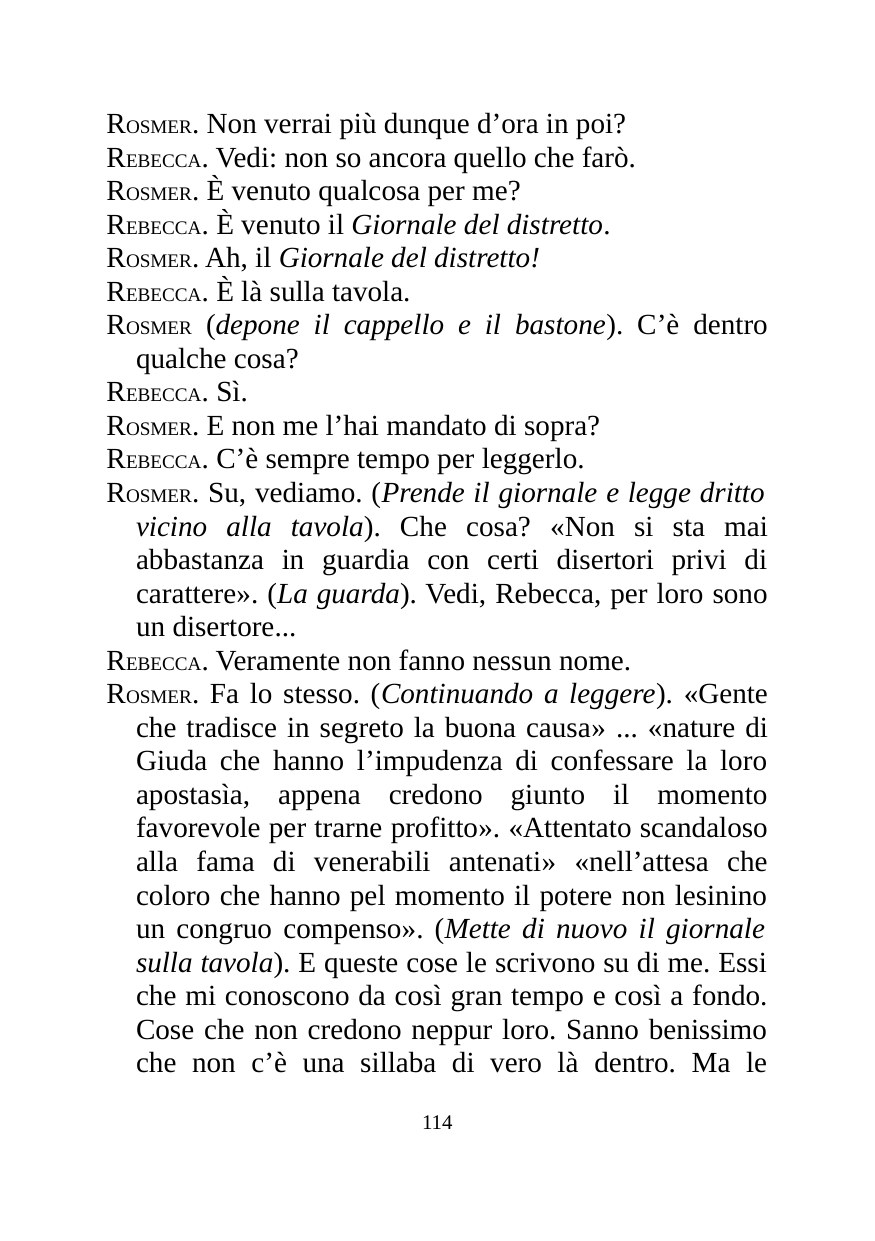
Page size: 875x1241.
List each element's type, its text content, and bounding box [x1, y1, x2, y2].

text Rosmer. Su, vediamo. (Prende il giornale e legge dritto vicino alla tavola). Che cosa? «Non si sta mai abbastanza in guardia con certi disertori privi di carattere». (La guarda). Vedi, Rebecca, per loro sono un disertore... [106, 475, 768, 643]
text Rebecca. Sì. [106, 374, 768, 408]
text Rebecca. Veramente non fanno nessun nome. [106, 643, 768, 676]
text Rosmer. Ah, il Giornale del distretto! [106, 240, 768, 274]
text Rosmer. Fa lo stesso. (Continuando a leggere). «Gente che tradisce in segreto la buona causa» ... «nature di Giuda che hanno l’impudenza di confessare la loro apostasìa, appena credono giunto il momento favorevole per trarne profitto». «Attentato scandaloso alla fama di venerabili antenati» «nell’attesa che coloro che hanno pel momento il potere non lesinino un congruo compenso». (Mette di nuovo il giornale sulla tavola). E queste cose le scrivono su di me. Essi che mi conoscono da così gran tempo e così a fondo. Cose che non credono neppur loro. Sanno benissimo che non c’è una sillaba di vero là dentro. Ma le [106, 676, 768, 1079]
text Rebecca. È venuto il Giornale del distretto. [106, 207, 768, 240]
text Rosmer (depone il cappello e il bastone). C’è dentro qualche cosa? [106, 307, 768, 374]
text Rosmer. Non verrai più dunque d’ora in poi? [106, 106, 768, 140]
text Rosmer. È venuto qualcosa per me? [106, 173, 768, 207]
text Rebecca. C’è sempre tempo per leggerlo. [106, 442, 768, 475]
text Rosmer. E non me l’hai mandato di sopra? [106, 408, 768, 442]
text Rebecca. Vedi: non so ancora quello che farò. [106, 140, 768, 173]
text Rebecca. È là sulla tavola. [106, 274, 768, 307]
